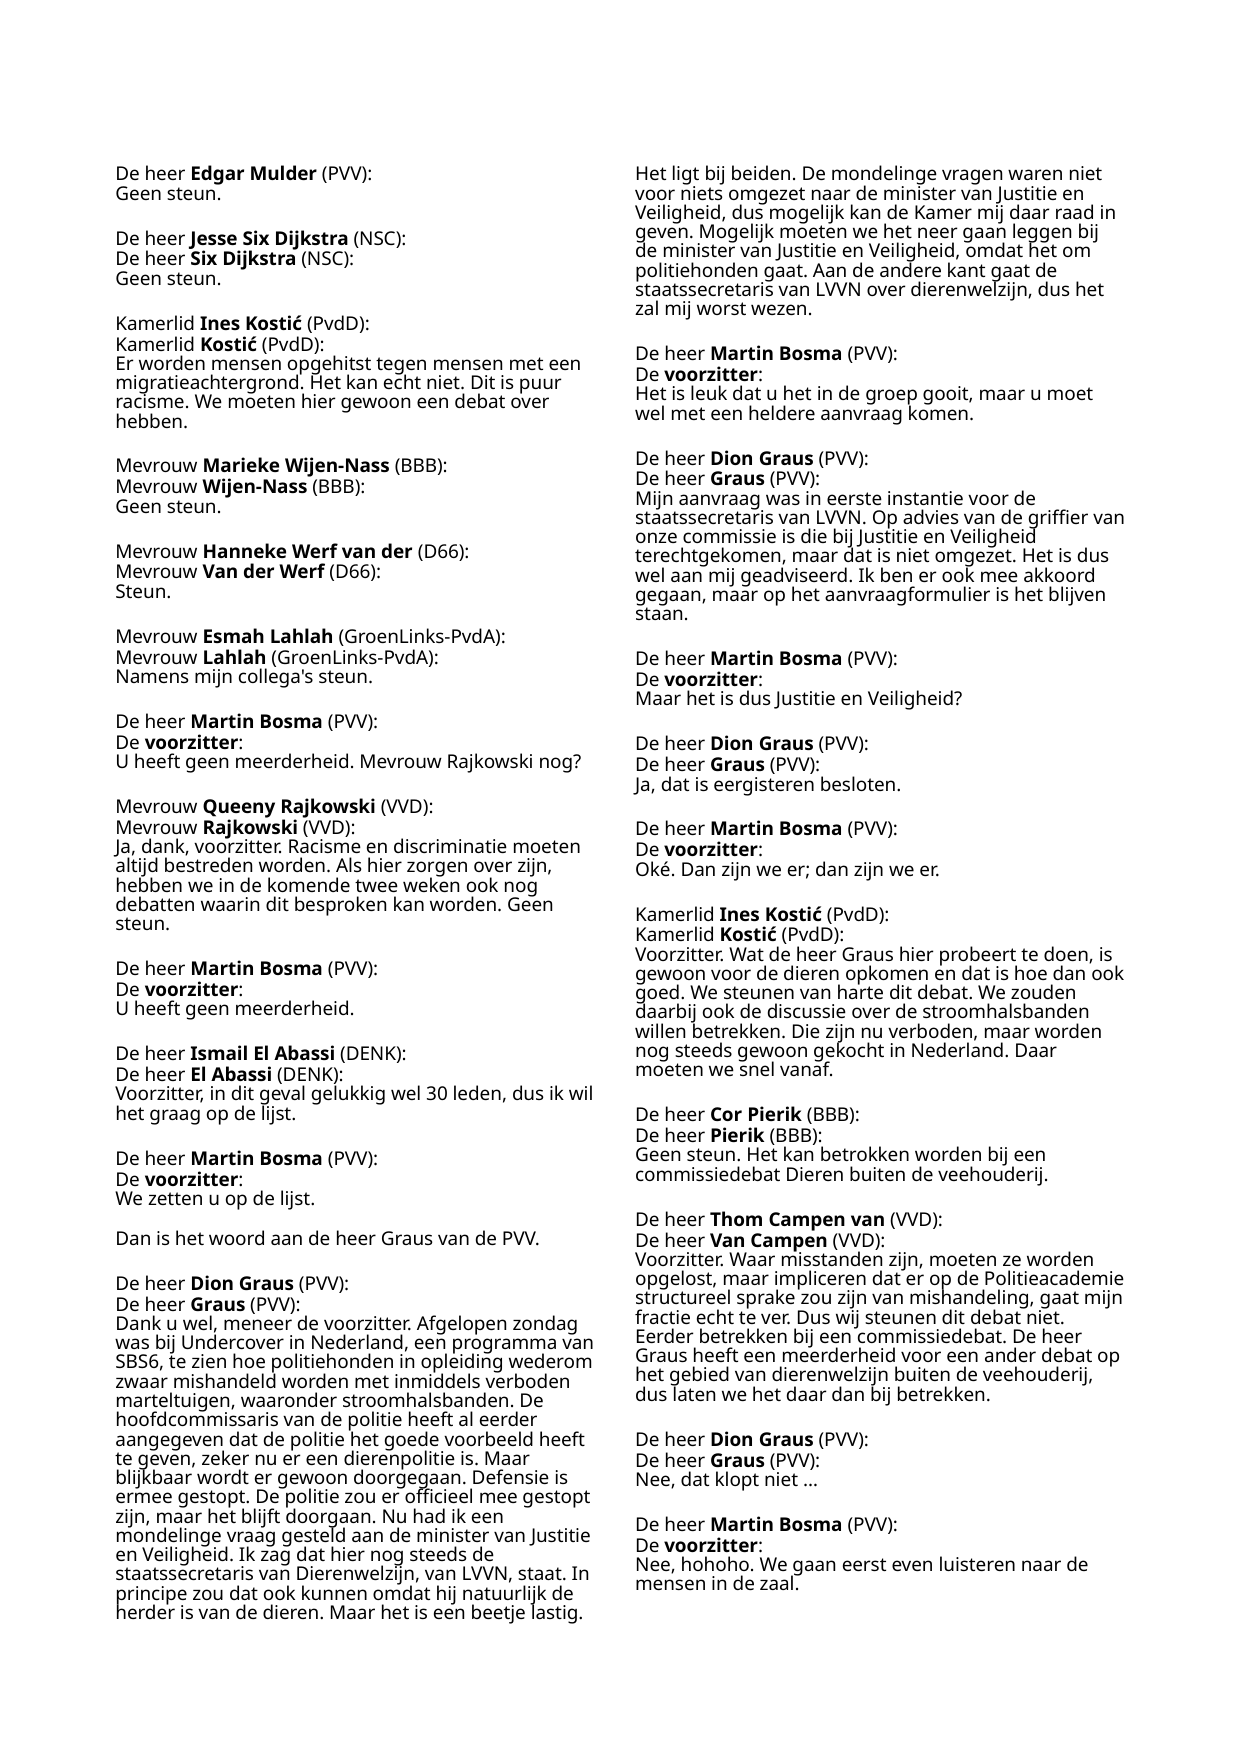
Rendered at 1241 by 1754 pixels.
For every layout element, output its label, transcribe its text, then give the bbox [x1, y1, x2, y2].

text Mevrouw Lahlah (GroenLinks-PvdA): [115, 649, 605, 668]
text Oké. Dan zijn we er; dan zijn we er. [635, 861, 1125, 880]
text Mevrouw Queeny Rajkowski (VVD): [115, 793, 605, 819]
text Dank u wel, meneer de voorzitter. Afgelopen zondag was bij Undercover in Nederland, een programma van SBS6, te zien hoe politiehonden in opleiding wederom zwaar mishandeld worden met inmiddels verboden marteltuigen, waaronder stroomhalsbanden. De hoofdcommissaris van de politie heeft al eerder aangegeven dat de politie het goede voorbeeld heeft te geven, zeker nu er een dierenpolitie is. Maar blijkbaar wordt er gewoon doorgegaan. Defensie is ermee gestopt. De politie zou er officieel mee gestopt zijn, maar het blijft doorgaan. Nu had ik een mondelinge vraag gesteld aan de minister van Justitie en Veiligheid. Ik zag dat hier nog steeds de staatssecretaris van Dierenwelzijn, van LVVN, staat. In principe zou dat ook kunnen omdat hij natuurlijk de herder is van de dieren. Maar het is een beetje lastig. [115, 1315, 605, 1623]
text Maar het is dus Justitie en Veiligheid? [635, 690, 1125, 710]
text Voorzitter. Wat de heer Graus hier probeert te doen, is gewoon voor de dieren opkomen en dat is hoe dan ook goed. We steunen van harte dit debat. We zouden daarbij ook de discussie over de stroomhalsbanden willen betrekken. Die zijn nu verboden, maar worden nog steeds gewoon gekocht in Nederland. Daar moeten we snel vanaf. [635, 946, 1125, 1081]
text De heer Dion Graus (PVV): [635, 731, 1125, 756]
text De heer Dion Graus (PVV): [115, 1270, 605, 1296]
text De heer Martin Bosma (PVV): [635, 645, 1125, 671]
text Geen steun. Het kan betrokken worden bij een commissiedebat Dieren buiten de veehouderij. [635, 1146, 1125, 1185]
text De voorzitter: [635, 366, 1125, 385]
text Steun. [115, 583, 605, 602]
text U heeft geen meerderheid. [115, 1000, 605, 1019]
text De heer Martin Bosma (PVV): [635, 1511, 1125, 1537]
text De heer Edgar Mulder (PVV): [115, 165, 605, 184]
text De voorzitter: [115, 1171, 605, 1190]
text Mevrouw Van der Werf (D66): [115, 563, 605, 583]
text Kamerlid Kostić (PvdD): [635, 926, 1125, 946]
text Mevrouw Wijen-Nass (BBB): [115, 478, 605, 498]
text De heer Pierik (BBB): [635, 1127, 1125, 1146]
text De heer Thom Campen van (VVD): [635, 1206, 1125, 1232]
text De heer Jesse Six Dijkstra (NSC): [115, 225, 605, 250]
text De heer Dion Graus (PVV): [635, 1426, 1125, 1452]
text Mevrouw Rajkowski (VVD): [115, 819, 605, 838]
text Er worden mensen opgehitst tegen mensen met een migratieachtergrond. Het kan echt niet. Dit is puur racisme. We moeten hier gewoon een debat over hebben. [115, 355, 605, 432]
text De heer Graus (PVV): [635, 1452, 1125, 1471]
text De heer Graus (PVV): [635, 470, 1125, 490]
text Nee, dat klopt niet … [635, 1471, 1125, 1490]
text Nee, hohoho. We gaan eerst even luisteren naar de mensen in de zaal. [635, 1556, 1125, 1594]
text Kamerlid Kostić (PvdD): [115, 336, 605, 355]
text Dan is het woord aan de heer Graus van de PVV. [115, 1230, 605, 1249]
text Het is leuk dat u het in de groep gooit, maar u moet wel met een heldere aanvraag komen. [635, 385, 1125, 424]
text Voorzitter. Waar misstanden zijn, moeten ze worden opgelost, maar impliceren dat er op de Politieacademie structureel sprake zou zijn van mishandeling, gaat mijn fractie echt te ver. Dus wij steunen dit debat niet. Eerder betrekken bij een commissiedebat. De heer Graus heeft een meerderheid voor een ander debat op het gebied van dierenwelzijn buiten de veehouderij, dus laten we het daar dan bij betrekken. [635, 1251, 1125, 1405]
text De heer Martin Bosma (PVV): [635, 340, 1125, 366]
text De voorzitter: [115, 734, 605, 753]
text Mevrouw Esmah Lahlah (GroenLinks-PvdA): [115, 623, 605, 649]
text De heer Dion Graus (PVV): [635, 445, 1125, 470]
text Mevrouw Marieke Wijen-Nass (BBB): [115, 453, 605, 478]
text De heer Graus (PVV): [115, 1296, 605, 1315]
text De heer Six Dijkstra (NSC): [115, 250, 605, 270]
text De heer Ismail El Abassi (DENK): [115, 1040, 605, 1066]
text Ja, dank, voorzitter. Racisme en discriminatie moeten altijd bestreden worden. Als hier zorgen over zijn, hebben we in de komende twee weken ook nog debatten waarin dit besproken kan worden. Geen steun. [115, 838, 605, 934]
text Kamerlid Ines Kostić (PvdD): [115, 310, 605, 336]
text Ja, dat is eergisteren besloten. [635, 776, 1125, 795]
text De heer Cor Pierik (BBB): [635, 1101, 1125, 1127]
text Geen steun. [115, 184, 605, 204]
text De heer Van Campen (VVD): [635, 1232, 1125, 1251]
text De heer Martin Bosma (PVV): [115, 708, 605, 734]
text We zetten u op de lijst. [115, 1190, 605, 1209]
text De voorzitter: [635, 671, 1125, 690]
text De heer Martin Bosma (PVV): [635, 816, 1125, 841]
text Geen steun. [115, 498, 605, 517]
text Het ligt bij beiden. De mondelinge vragen waren niet voor niets omgezet naar de minister van Justitie en Veiligheid, dus mogelijk kan de Kamer mij daar raad in geven. Mogelijk moeten we het neer gaan leggen bij de minister van Justitie en Veiligheid, omdat het om politiehonden gaat. Aan de andere kant gaat de staatssecretaris van LVVN over dierenwelzijn, dus het zal mij worst wezen. [635, 165, 1125, 319]
text Mevrouw Hanneke Werf van der (D66): [115, 538, 605, 563]
text De heer Martin Bosma (PVV): [115, 1145, 605, 1171]
text Namens mijn collega's steun. [115, 668, 605, 687]
text Kamerlid Ines Kostić (PvdD): [635, 901, 1125, 926]
text Voorzitter, in dit geval gelukkig wel 30 leden, dus ik wil het graag op de lijst. [115, 1085, 605, 1124]
text Mijn aanvraag was in eerste instantie voor de staatssecretaris van LVVN. Op advies van de griffier van onze commissie is die bij Justitie en Veiligheid terechtgekomen, maar dat is niet omgezet. Het is dus wel aan mij geadviseerd. Ik ben er ook mee akkoord gegaan, maar op het aanvraagformulier is het blijven staan. [635, 490, 1125, 624]
text Geen steun. [115, 270, 605, 289]
text De voorzitter: [635, 841, 1125, 861]
text De voorzitter: [635, 1537, 1125, 1556]
text De voorzitter: [115, 981, 605, 1000]
text De heer Martin Bosma (PVV): [115, 955, 605, 981]
text De heer Graus (PVV): [635, 756, 1125, 776]
text U heeft geen meerderheid. Mevrouw Rajkowski nog? [115, 753, 605, 772]
text De heer El Abassi (DENK): [115, 1066, 605, 1085]
